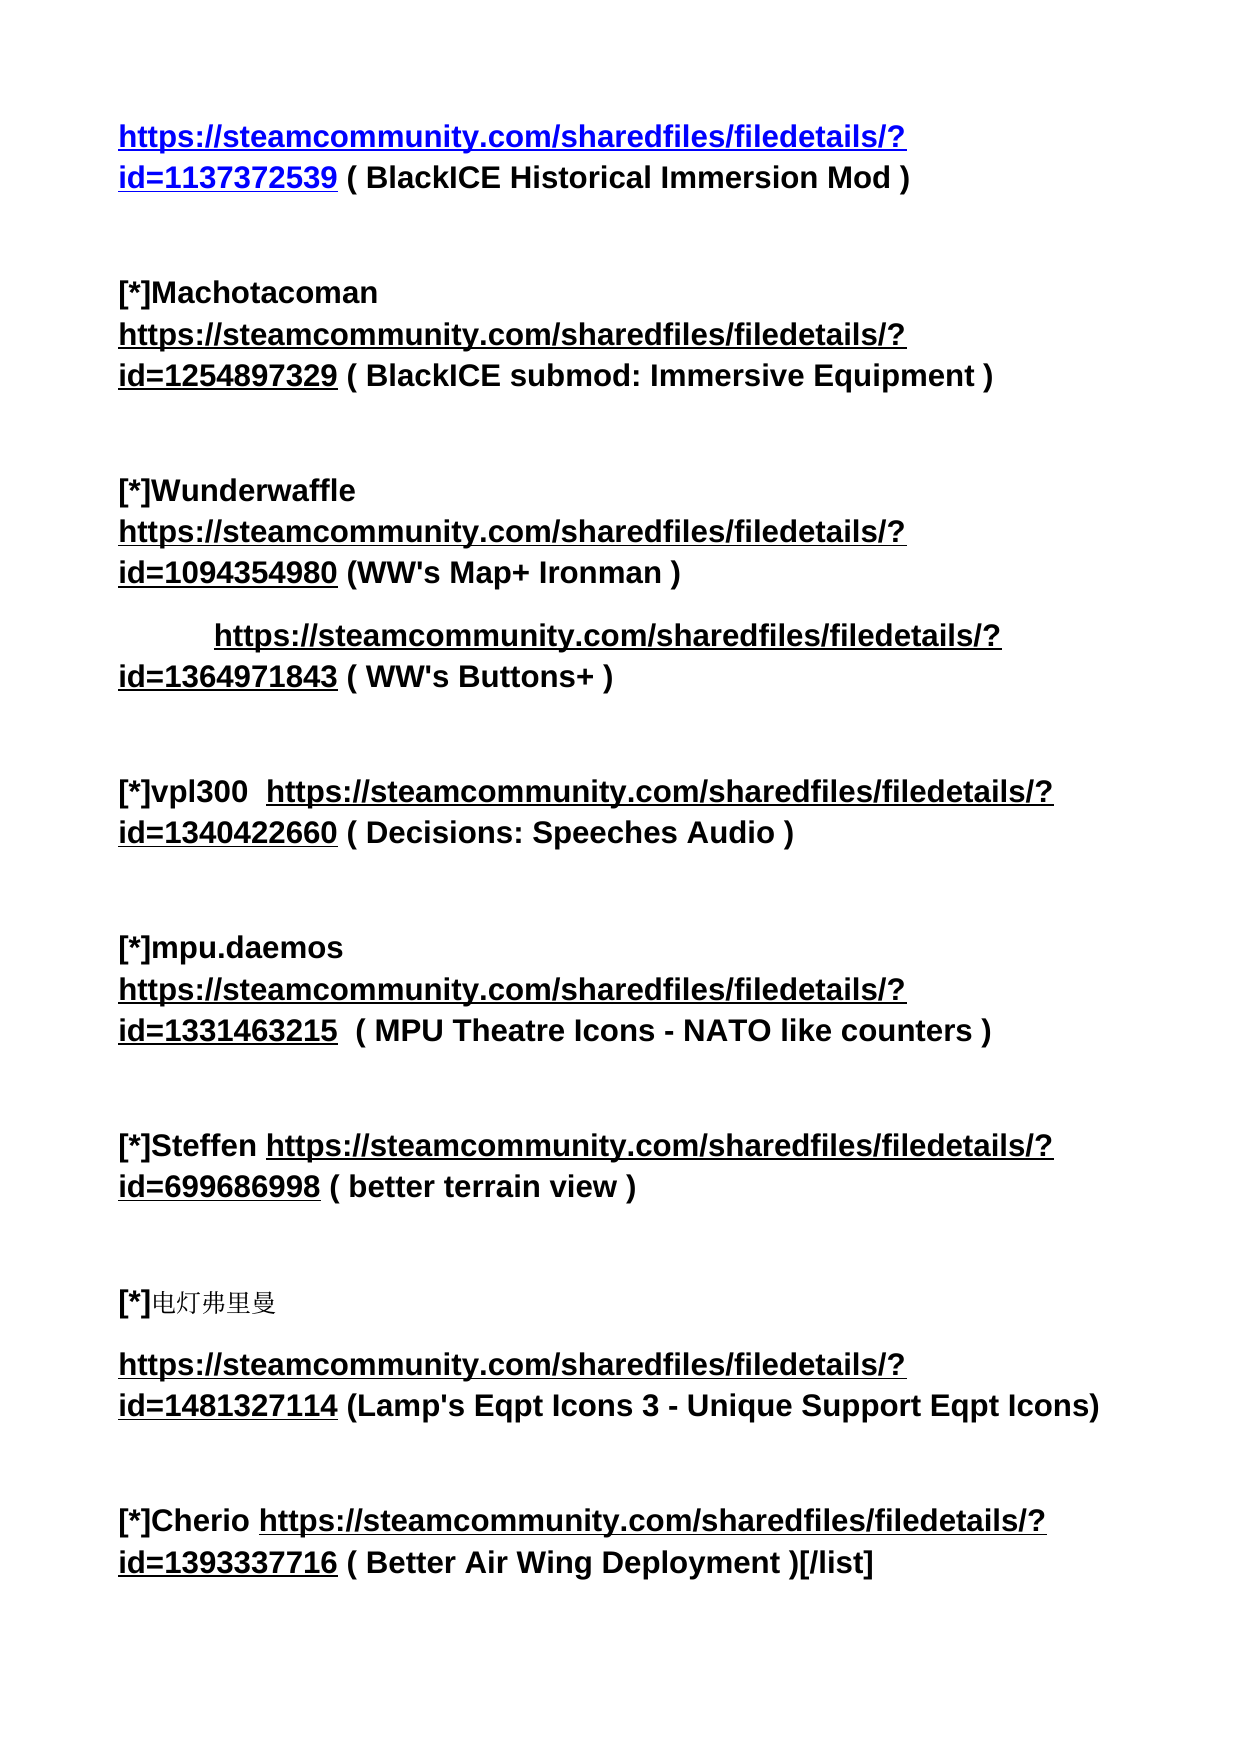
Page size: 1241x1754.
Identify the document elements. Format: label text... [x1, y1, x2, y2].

text https://steamcommunity.com/sharedfiles/filedetails/?id=1364971843 ( WW's Buttons+ ) [118, 617, 1122, 694]
text https://steamcommunity.com/sharedfiles/filedetails/?id=1481327114 (Lamp's Eqpt Icons 3 - Unique Support Eqpt Icons) [118, 1346, 1122, 1423]
text [*]vpl300 https://steamcommunity.com/sharedfiles/filedetails/?id=1340422660 ( Decisions: Speeches Audio ) [118, 773, 1122, 850]
text [*]Machotacoman https://steamcommunity.com/sharedfiles/filedetails/?id=1254897329 ( BlackICE submod: Immersive Equipment ) [118, 274, 1122, 393]
text [*]电灯弗里曼 [118, 1283, 1122, 1320]
text [*]Steffen https://steamcommunity.com/sharedfiles/filedetails/?id=699686998 ( better terrain view ) [118, 1127, 1122, 1204]
text [*]Wunderwaffle https://steamcommunity.com/sharedfiles/filedetails/?id=1094354980 (WW's Map+ Ironman ) [118, 472, 1122, 591]
text [*]mpu.daemos https://steamcommunity.com/sharedfiles/filedetails/?id=1331463215 ( MPU Theatre Icons - NATO like counters ) [118, 929, 1122, 1048]
text https://steamcommunity.com/sharedfiles/filedetails/?id=1137372539 ( BlackICE Historical Immersion Mod ) [118, 118, 1122, 195]
text [*]Cherio https://steamcommunity.com/sharedfiles/filedetails/?id=1393337716 ( Better Air Wing Deployment )[/list] [118, 1502, 1122, 1580]
